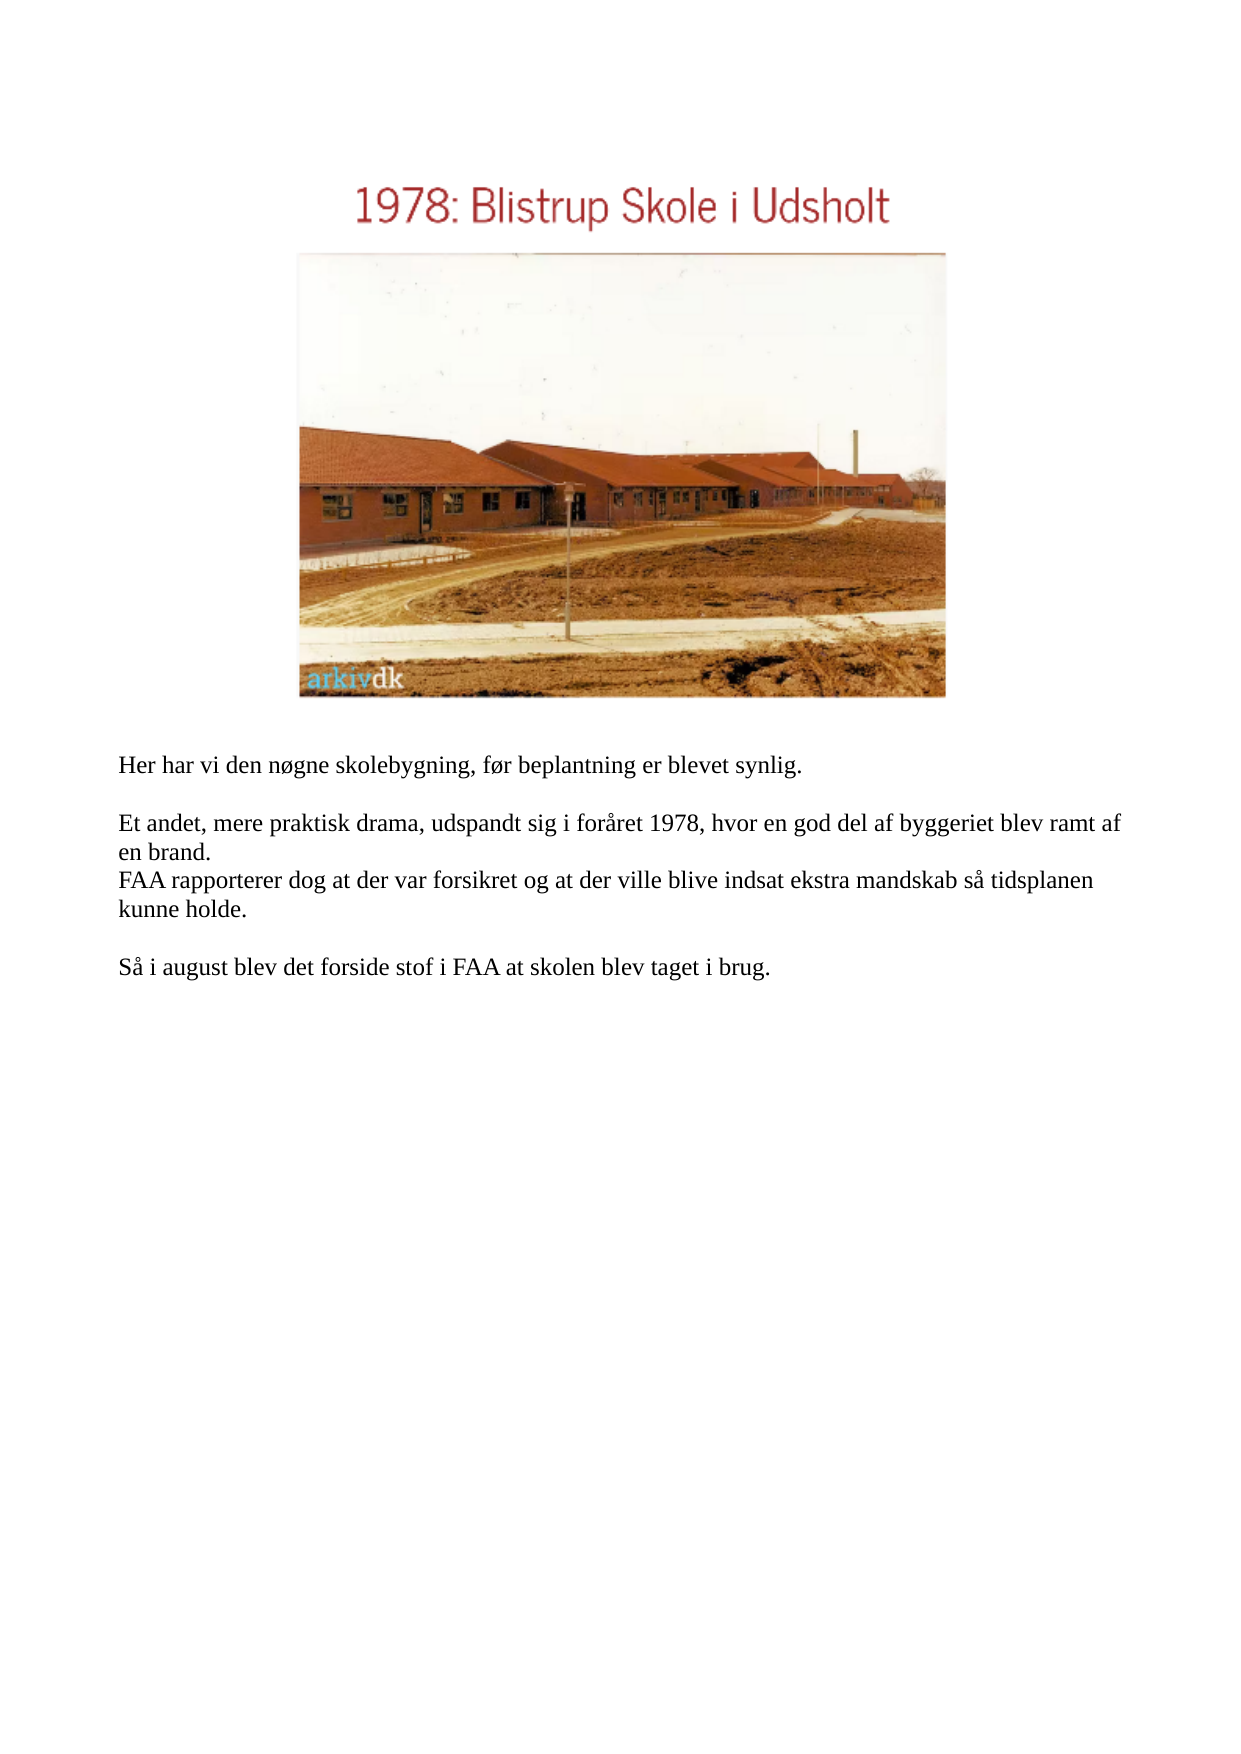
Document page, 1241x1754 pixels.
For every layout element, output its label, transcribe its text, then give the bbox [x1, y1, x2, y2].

text Så i august blev det forside stof i FAA at skolen blev taget i brug. [118, 952, 1122, 981]
text FAA rapporterer dog at der var forsikret og at der ville blive indsat ekstra mandskab så tidsplanen kunne holde. [118, 866, 1122, 923]
text Et andet, mere praktisk drama, udspandt sig i foråret 1978, hvor en god del af byggeriet blev ramt af en brand. [118, 808, 1122, 866]
picture [281, 175, 960, 717]
text Her har vi den nøgne skolebygning, før beplantning er blevet synlig. [118, 751, 1122, 779]
